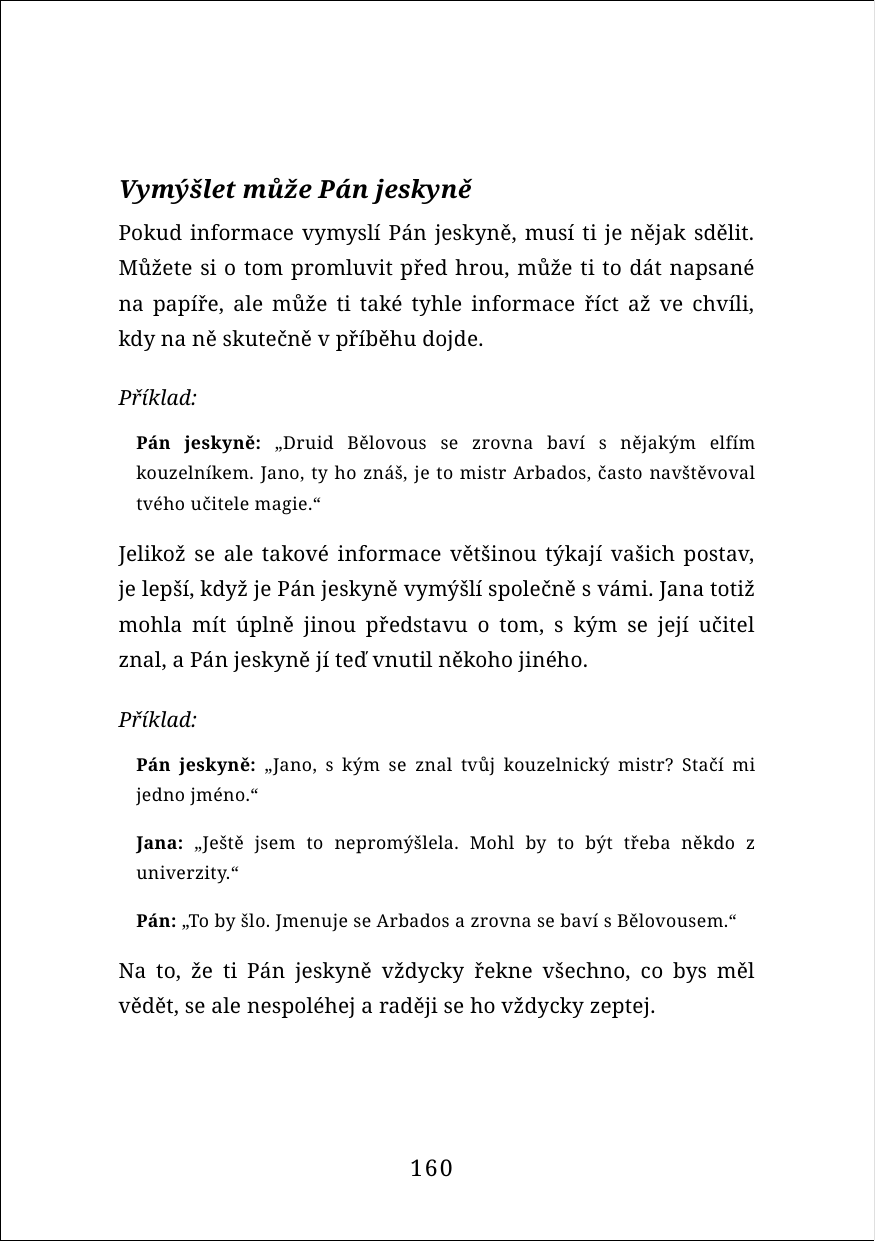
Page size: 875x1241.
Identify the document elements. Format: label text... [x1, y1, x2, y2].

text Pán jeskyně: „Jano, s kým se znal tvůj kouzelnický mistr? Stačí mi jedno jméno.“ [136, 752, 756, 806]
text Jana: „Ještě jsem to nepromýšlela. Mohl by to být třeba někdo z univerzity.“ [136, 830, 756, 884]
text Pokud informace vymyslí Pán jeskyně, musí ti je nějak sdělit. Můžete si o tom promluvit před hrou, může ti to dát napsané na papíře, ale může ti také tyhle informace říct až ve chvíli, kdy na ně skutečně v příběhu dojde. [118, 218, 756, 353]
text Příklad: [118, 383, 756, 412]
text Pán jeskyně: „Druid Bělovous se zrovna baví s nějakým elfím kouzelníkem. Jano, ty ho znáš, je to mistr Arbados, často navštěvoval tvého učitele magie.“ [136, 431, 756, 515]
text Jelikož se ale takové informace většinou týkají vašich postav, je lepší, když je Pán jeskyně vymýšlí společně s vámi. Jana totiž mohla mít úplně jinou představu o tom, s kým se její učitel znal, a Pán jeskyně jí teď vnutil někoho jiného. [118, 539, 756, 674]
subtitle Vymýšlet může Pán jeskyně [118, 172, 756, 206]
text Pán: „To by šlo. Jmenuje se Arbados a zrovna se baví s Bělovousem.“ [136, 908, 756, 932]
text Příklad: [118, 705, 756, 733]
text Na to, že ti Pán jeskyně vždycky řekne všechno, co bys měl vědět, se ale nespoléhej a raději se ho vždycky zeptej. [118, 956, 756, 1020]
